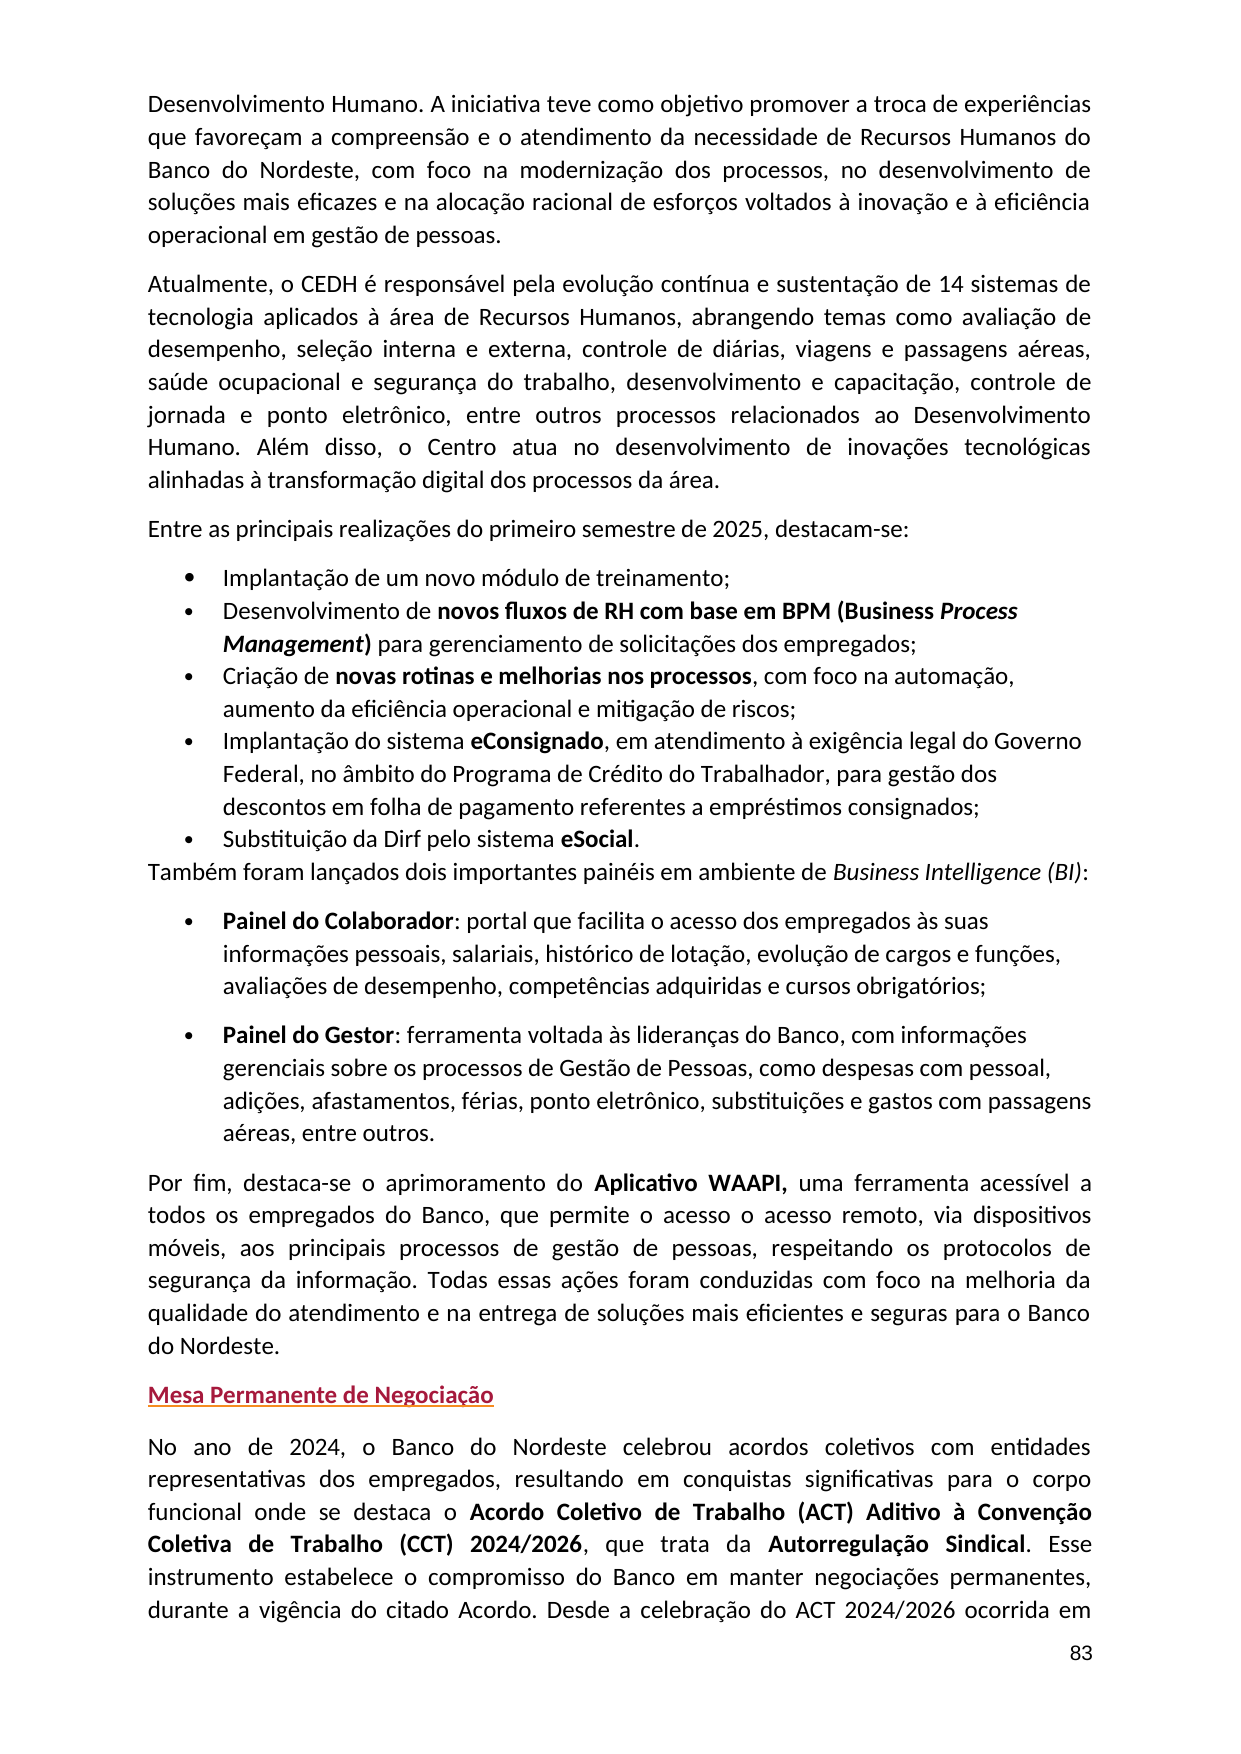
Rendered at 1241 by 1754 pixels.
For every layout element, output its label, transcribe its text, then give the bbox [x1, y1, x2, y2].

list Implantação do sistema eConsignado, em atendimento à exigência legal do Governo Federal, no âmbito do Programa de Crédito do Trabalhador, para gestão dos descontos em folha de pagamento referentes a empréstimos consignados; [185, 726, 1092, 821]
list Painel do Colaborador: portal que facilita o acesso dos empregados às suas informações pessoais, salariais, histórico de lotação, evolução de cargos e funções, avaliações de desempenho, competências adquiridas e cursos obrigatórios; [185, 905, 1092, 1001]
list Criação de novas rotinas e melhorias nos processos, com foco na automação, aumento da eficiência operacional e mitigação de riscos; [185, 660, 1092, 723]
list Desenvolvimento de novos fluxos de RH com base em BPM (Business Process Management) para gerenciamento de solicitações dos empregados; [185, 595, 1092, 658]
text No ano de 2024, o Banco do Nordeste celebrou acordos coletivos com entidades representativas dos empregados, resultando em conquistas significativas para o corpo funcional onde se destaca o Acordo Coletivo de Trabalho (ACT) Aditivo à Convenção Coletiva de Trabalho (CCT) 2024/2026, que trata da Autorregulação Sindical. Esse instrumento estabelece o compromisso do Banco em manter negociações permanentes, durante a vigência do citado Acordo. Desde a celebração do ACT 2024/2026 ocorrida em [148, 1431, 1092, 1624]
text Também foram lançados dois importantes painéis em ambiente de Business Intelligence (BI): [148, 856, 1092, 886]
text Mesa Permanente de Negociação [148, 1379, 1092, 1409]
text Por fim, destaca-se o aprimoramento do Aplicativo WAAPI, uma ferramenta acessível a todos os empregados do Banco, que permite o acesso o acesso remoto, via dispositivos móveis, aos principais processos de gestão de pessoas, respeitando os protocolos de segurança da informação. Todas essas ações foram conduzidas com foco na melhoria da qualidade do atendimento e na entrega de soluções mais eficientes e seguras para o Banco do Nordeste. [148, 1167, 1092, 1360]
text Desenvolvimento Humano. A iniciativa teve como objetivo promover a troca de experiências que favoreçam a compreensão e o atendimento da necessidade de Recursos Humanos do Banco do Nordeste, com foco na modernização dos processos, no desenvolvimento de soluções mais eficazes e na alocação racional de esforços voltados à inovação e à eficiência operacional em gestão de pessoas. [148, 89, 1092, 249]
list Substituição da Dirf pelo sistema eSocial. [185, 823, 1092, 854]
text Entre as principais realizações do primeiro semestre de 2025, destacam-se: [148, 513, 1092, 544]
list Painel do Gestor: ferramenta voltada às lideranças do Banco, com informações gerenciais sobre os processos de Gestão de Pessoas, como despesas com pessoal, adições, afastamentos, férias, ponto eletrônico, substituições e gastos com passagens aéreas, entre outros. [185, 1020, 1092, 1148]
text Atualmente, o CEDH é responsável pela evolução contínua e sustentação de 14 sistemas de tecnologia aplicados à área de Recursos Humanos, abrangendo temas como avaliação de desempenho, seleção interna e externa, controle de diárias, viagens e passagens aéreas, saúde ocupacional e segurança do trabalho, desenvolvimento e capacitação, controle de jornada e ponto eletrônico, entre outros processos relacionados ao Desenvolvimento Humano. Além disso, o Centro atua no desenvolvimento de inovações tecnológicas alinhadas à transformação digital dos processos da área. [148, 268, 1092, 494]
list Implantação de um novo módulo de treinamento; [185, 562, 1092, 593]
